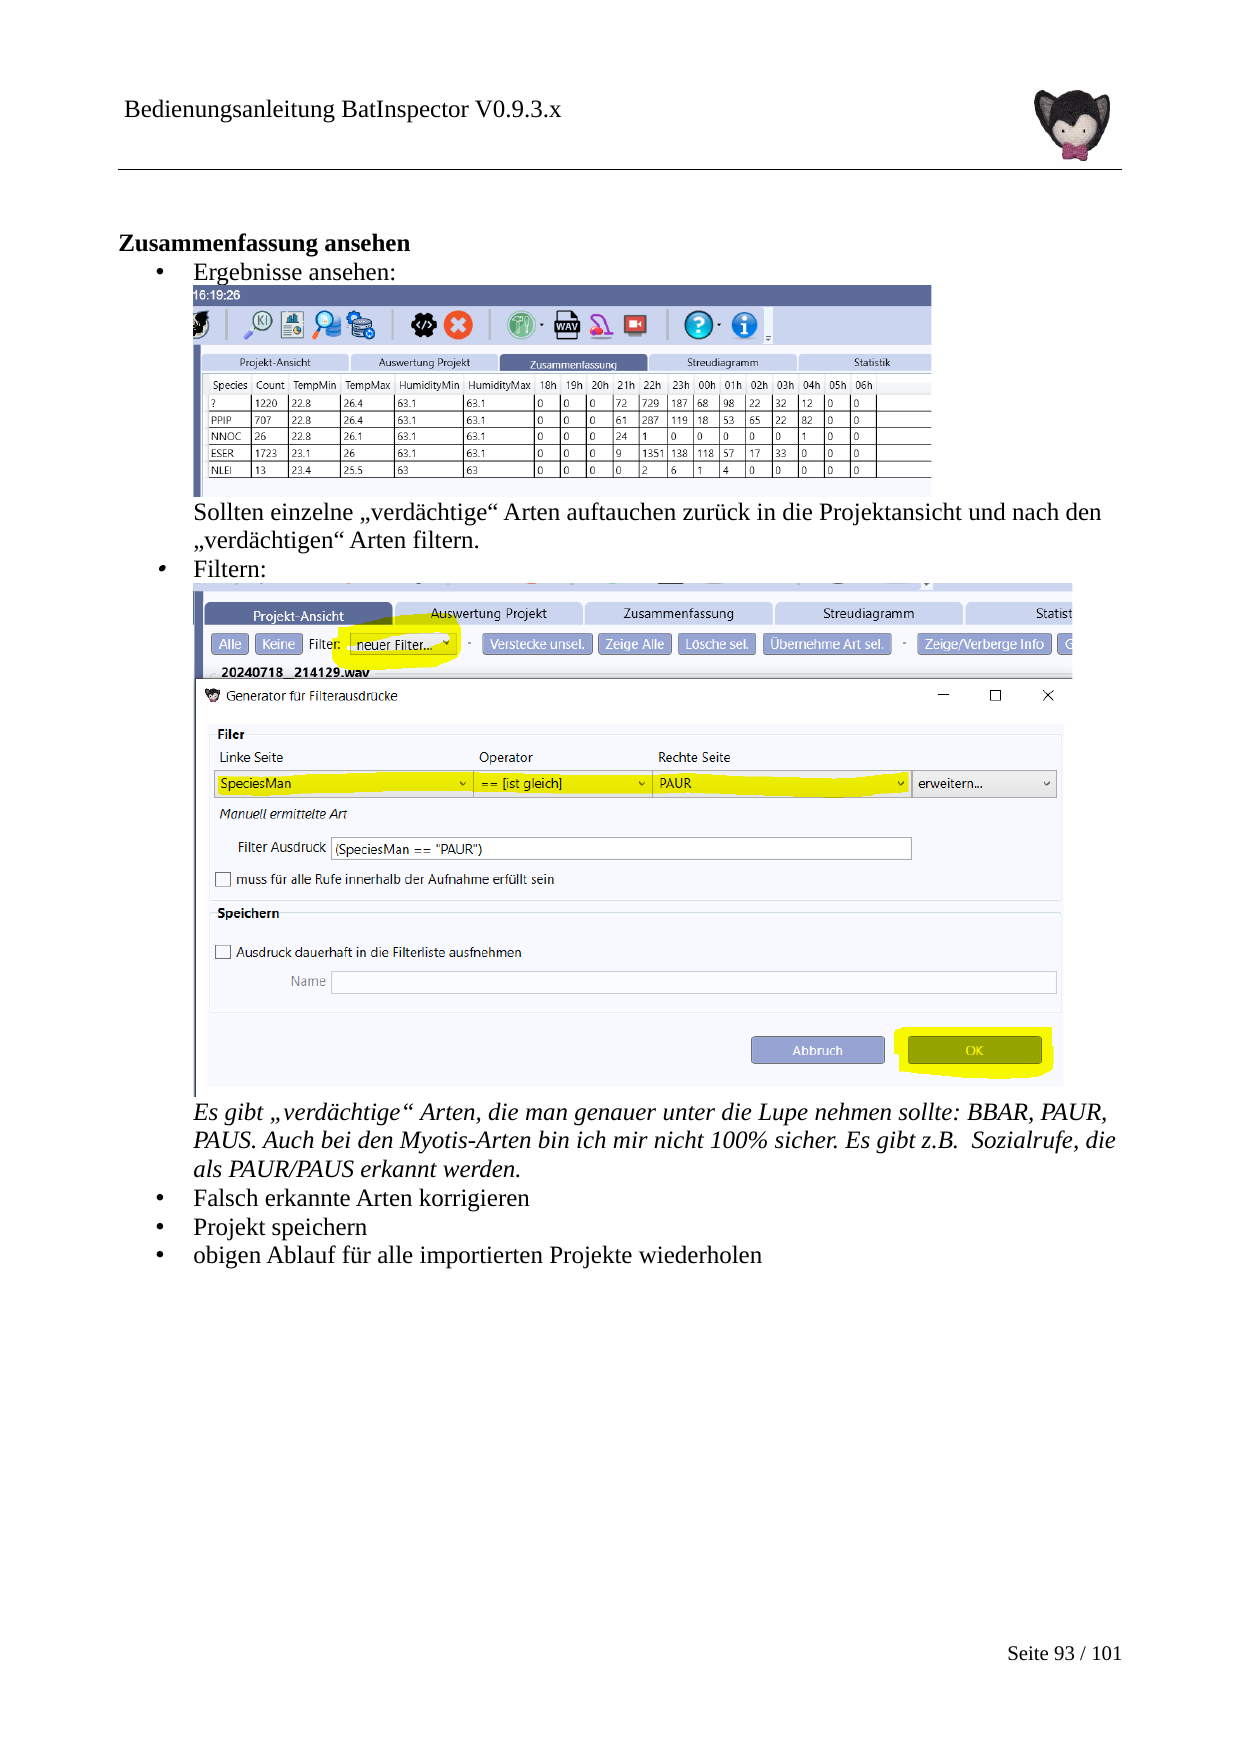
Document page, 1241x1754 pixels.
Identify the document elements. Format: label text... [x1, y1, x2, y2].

list Falsch erkannte Arten korrigieren [156, 1183, 1122, 1212]
list Projekt speichern [156, 1212, 1122, 1240]
picture [193, 583, 1073, 1097]
picture [1030, 80, 1119, 169]
list Ergebnisse ansehen: Sollten einzelne „verdächtige“ Arten auftauchen zurück in die Projektansicht und nach den „verdächtigen“ Arten filtern. [156, 257, 1122, 554]
list obigen Ablauf für alle importierten Projekte wiederholen [156, 1240, 1122, 1269]
picture [193, 285, 932, 497]
text Zusammenfassung ansehen [118, 228, 1122, 257]
list Filtern: Es gibt „verdächtige“ Arten, die man genauer unter die Lupe nehmen sollte: BBAR, PAUR, PAUS. Auch bei den Myotis-Arten bin ich mir nicht 100% sicher. Es gibt z.B. Sozialrufe, die als PAUR/PAUS erkannt werden. [156, 554, 1122, 1183]
